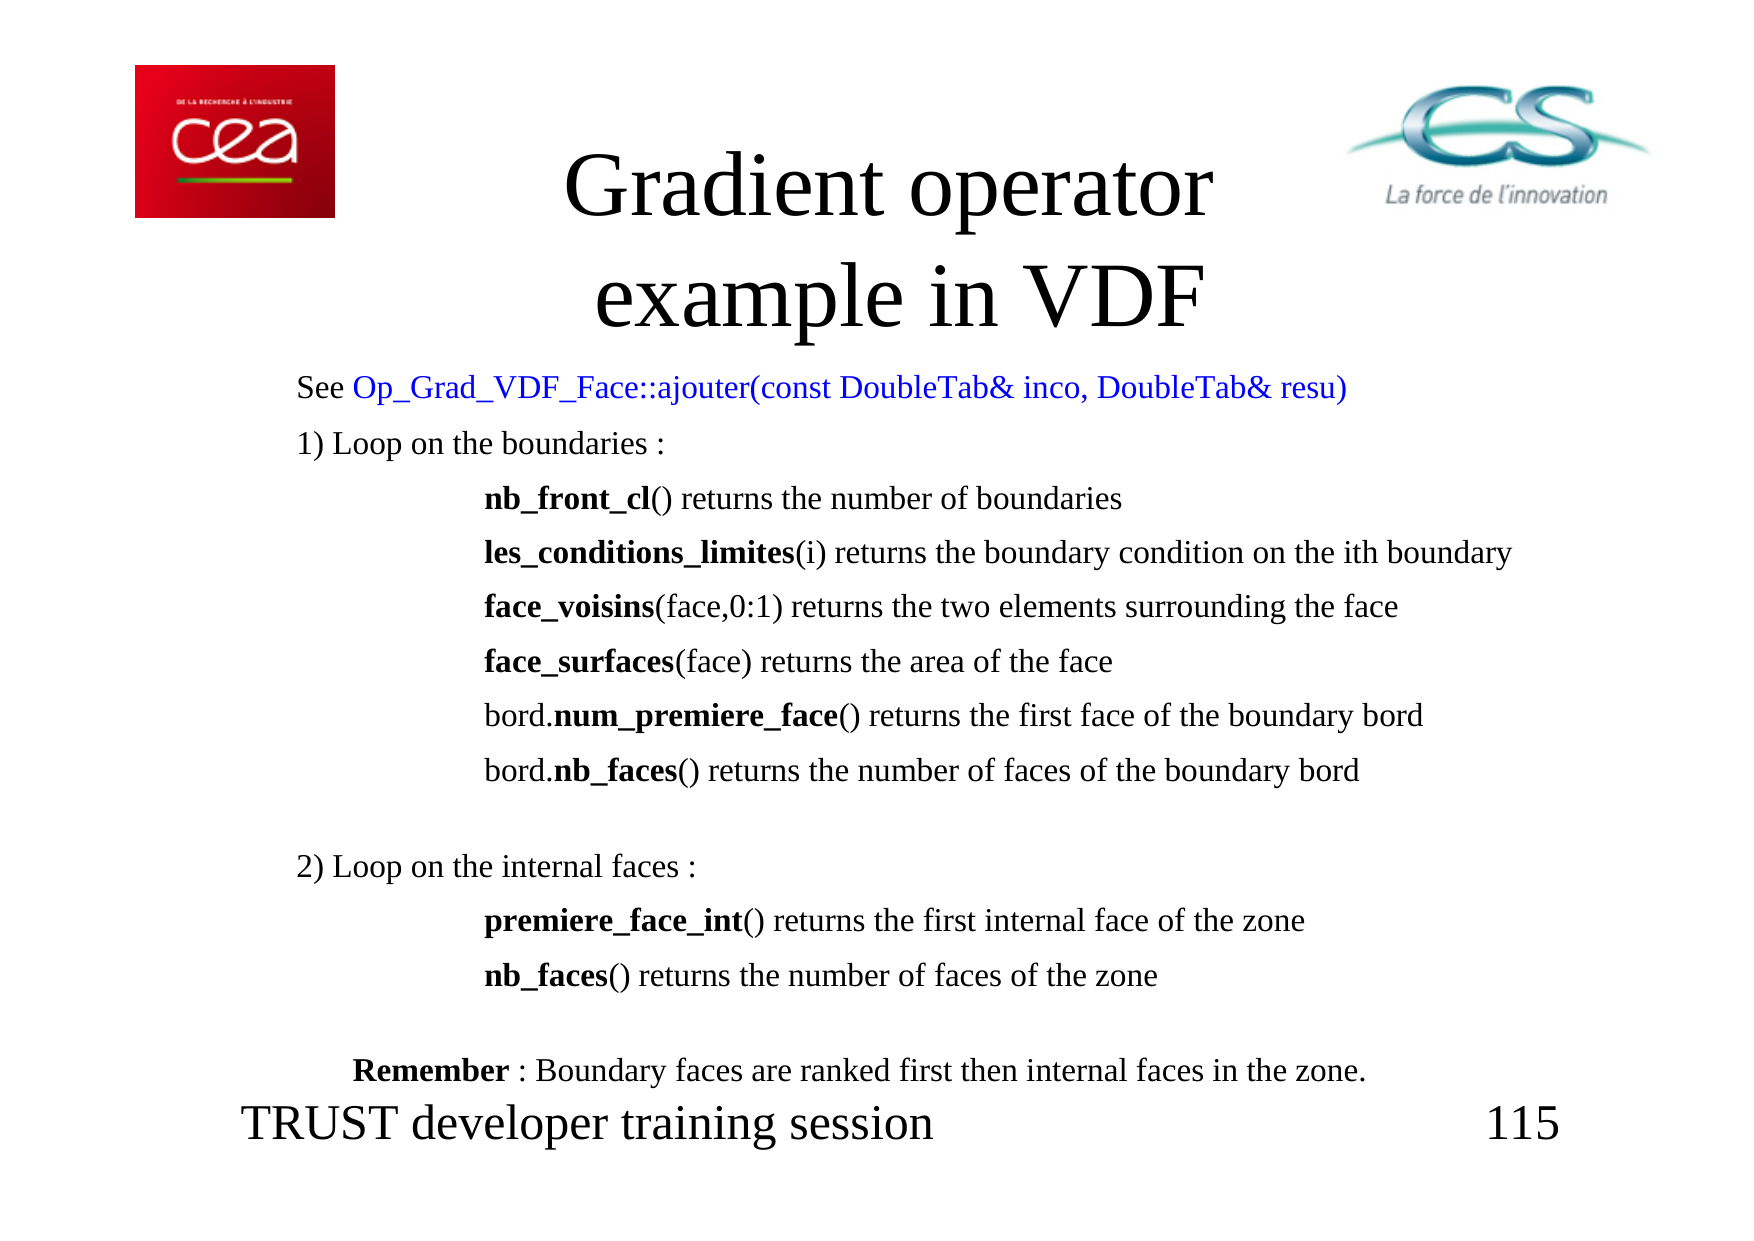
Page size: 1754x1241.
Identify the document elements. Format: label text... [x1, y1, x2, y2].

picture [135, 65, 335, 218]
title Gradient operator example in VDF [225, 116, 1577, 353]
picture [1340, 73, 1662, 218]
chart [852, 596, 979, 656]
list See Op_Grad_VDF_Face::ajouter(const DoubleTab& inco, DoubleTab& resu) 1) Loop on the boundaries : nb_front_cl() returns the number of boundaries les_conditions_limites(i) returns the boundary condition on the ith boundary face_voisins(face,0:1) returns the two elements surrounding the face face_surfaces(face) returns the area of the face bord.num_premiere_face() returns the first face of the boundary bord bord.nb_faces() returns the number of faces of the boundary bord 2) Loop on the internal faces : premiere_face_int() returns the first internal face of the zone nb_faces() returns the number of faces of the zone Remember : Boundary faces are ranked first then internal faces in the zone. [225, 357, 1577, 1091]
